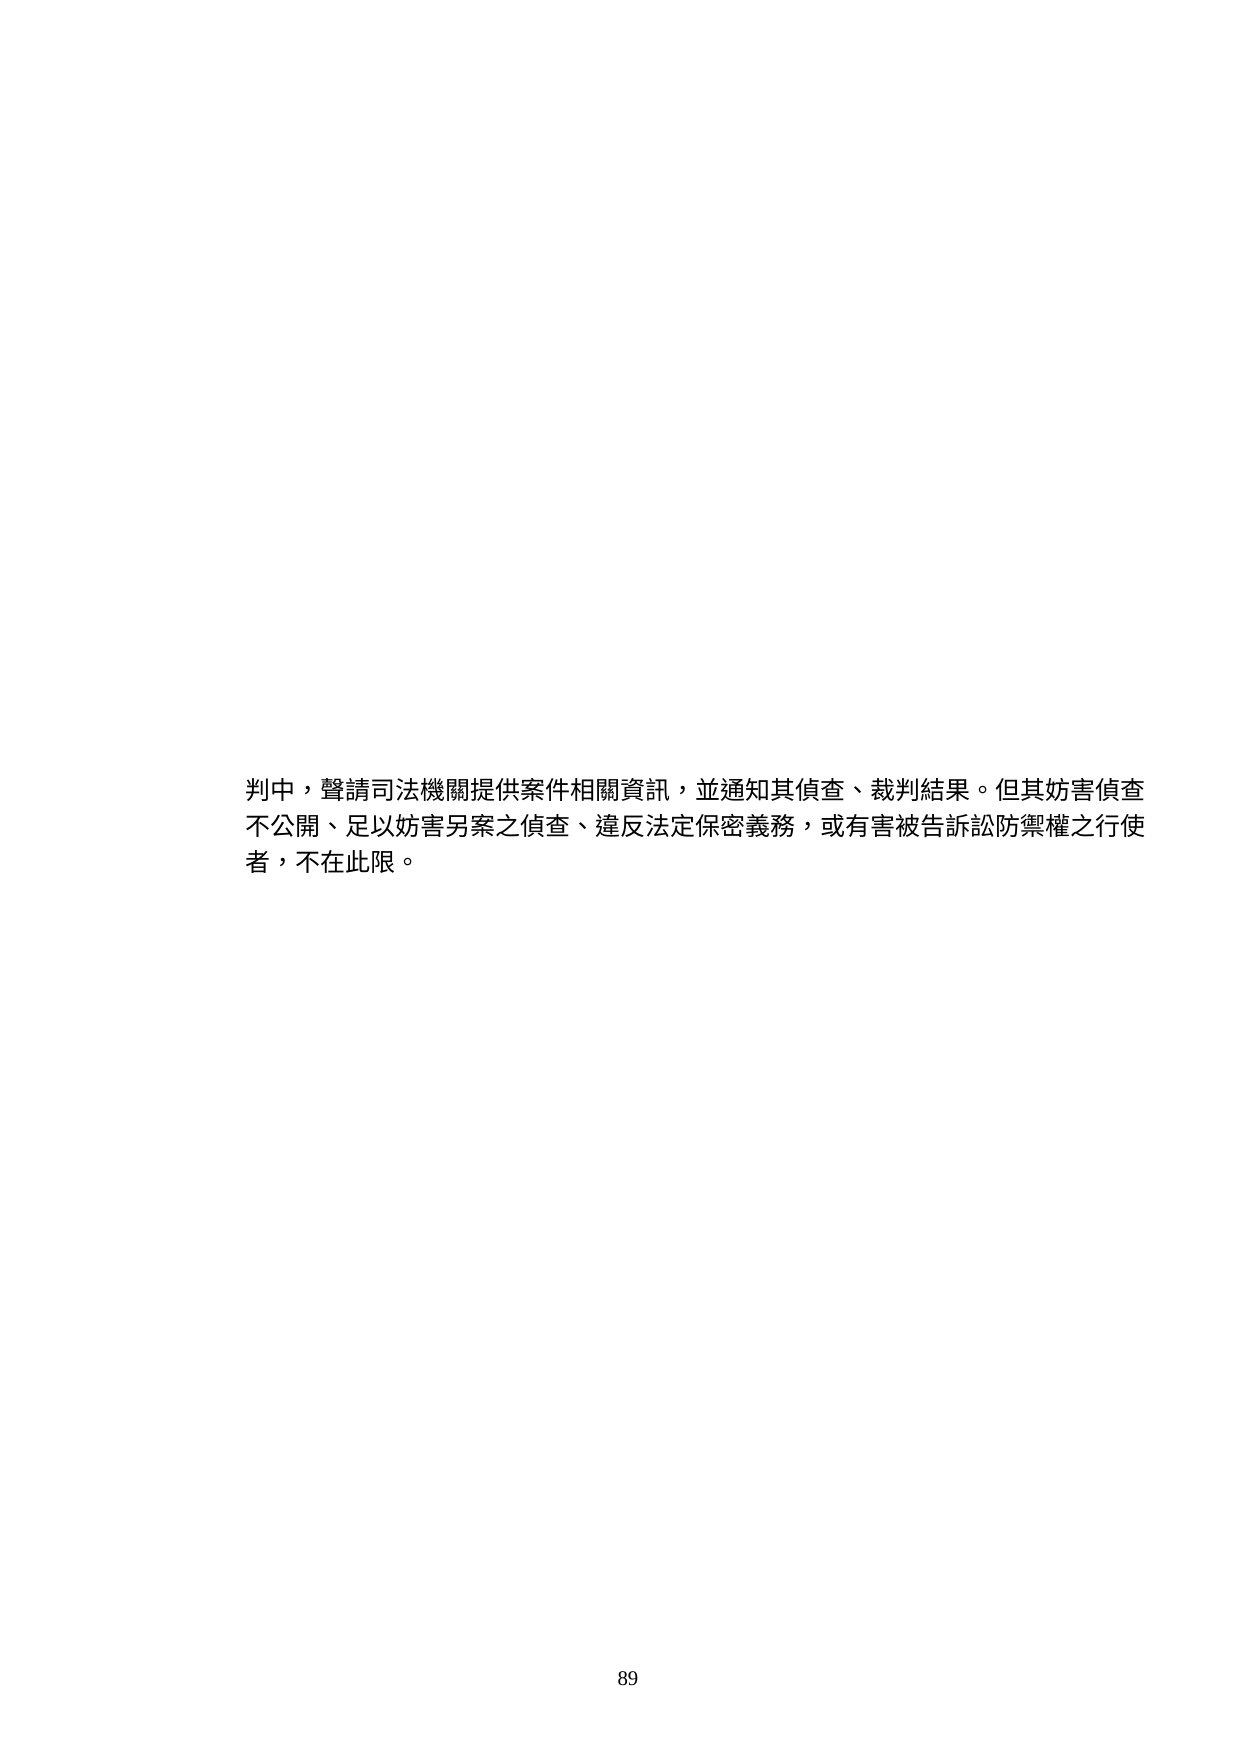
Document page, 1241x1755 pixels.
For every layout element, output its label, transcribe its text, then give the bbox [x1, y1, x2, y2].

text 判中，聲請司法機關提供案件相關資訊，並通知其偵查、裁判結果。但其妨害偵查 [120, 770, 1152, 806]
text 者，不在此限。 [120, 843, 1152, 879]
text 不公開、足以妨害另案之偵查、違反法定保密義務，或有害被告訴訟防禦權之行使 [120, 806, 1152, 843]
